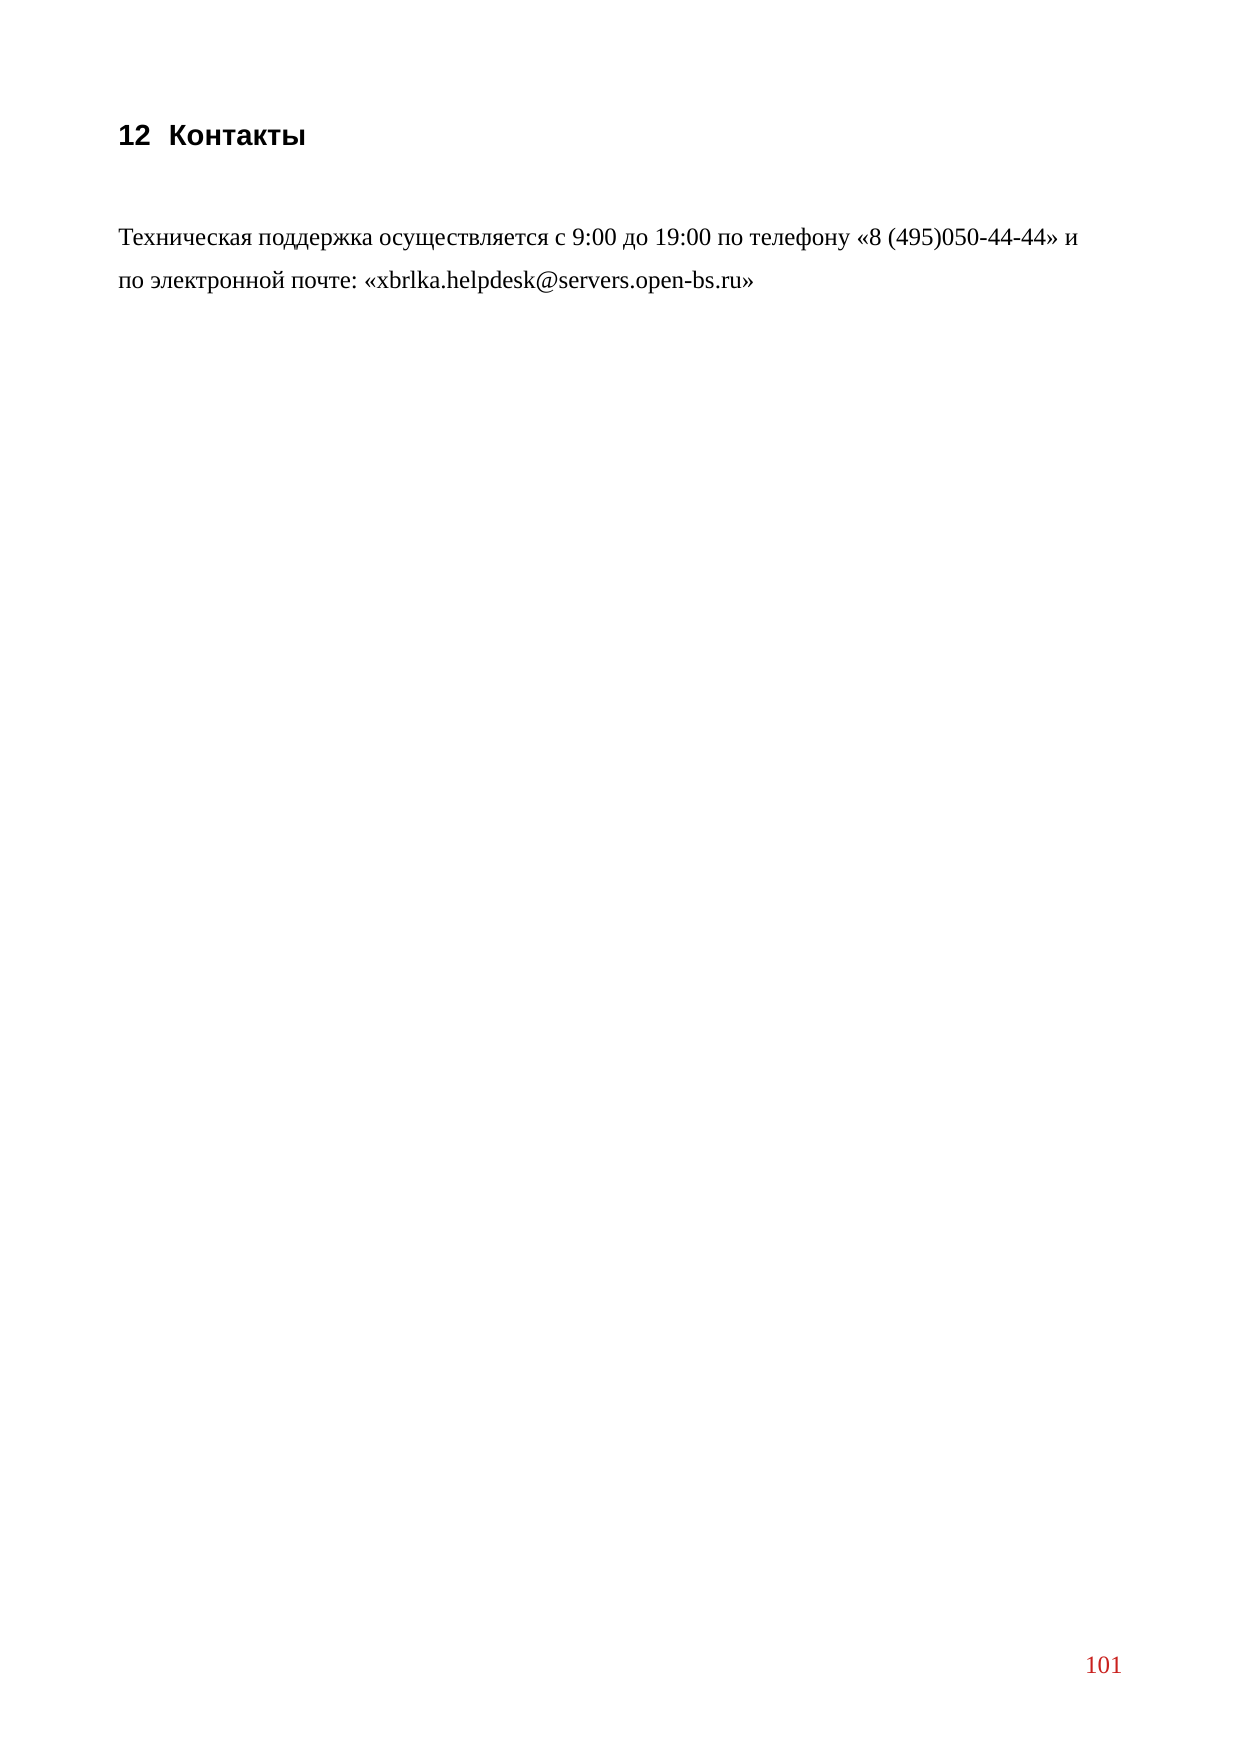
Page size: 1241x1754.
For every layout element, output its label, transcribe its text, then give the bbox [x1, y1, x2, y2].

text Техническая поддержка осуществляется с 9:00 до 19:00 по телефону «8 (495)050-44-44» и по электронной почте: «xbrlka.helpdesk@servers.open-bs.ru» [118, 222, 1122, 337]
subtitle Контакты [118, 118, 1122, 152]
